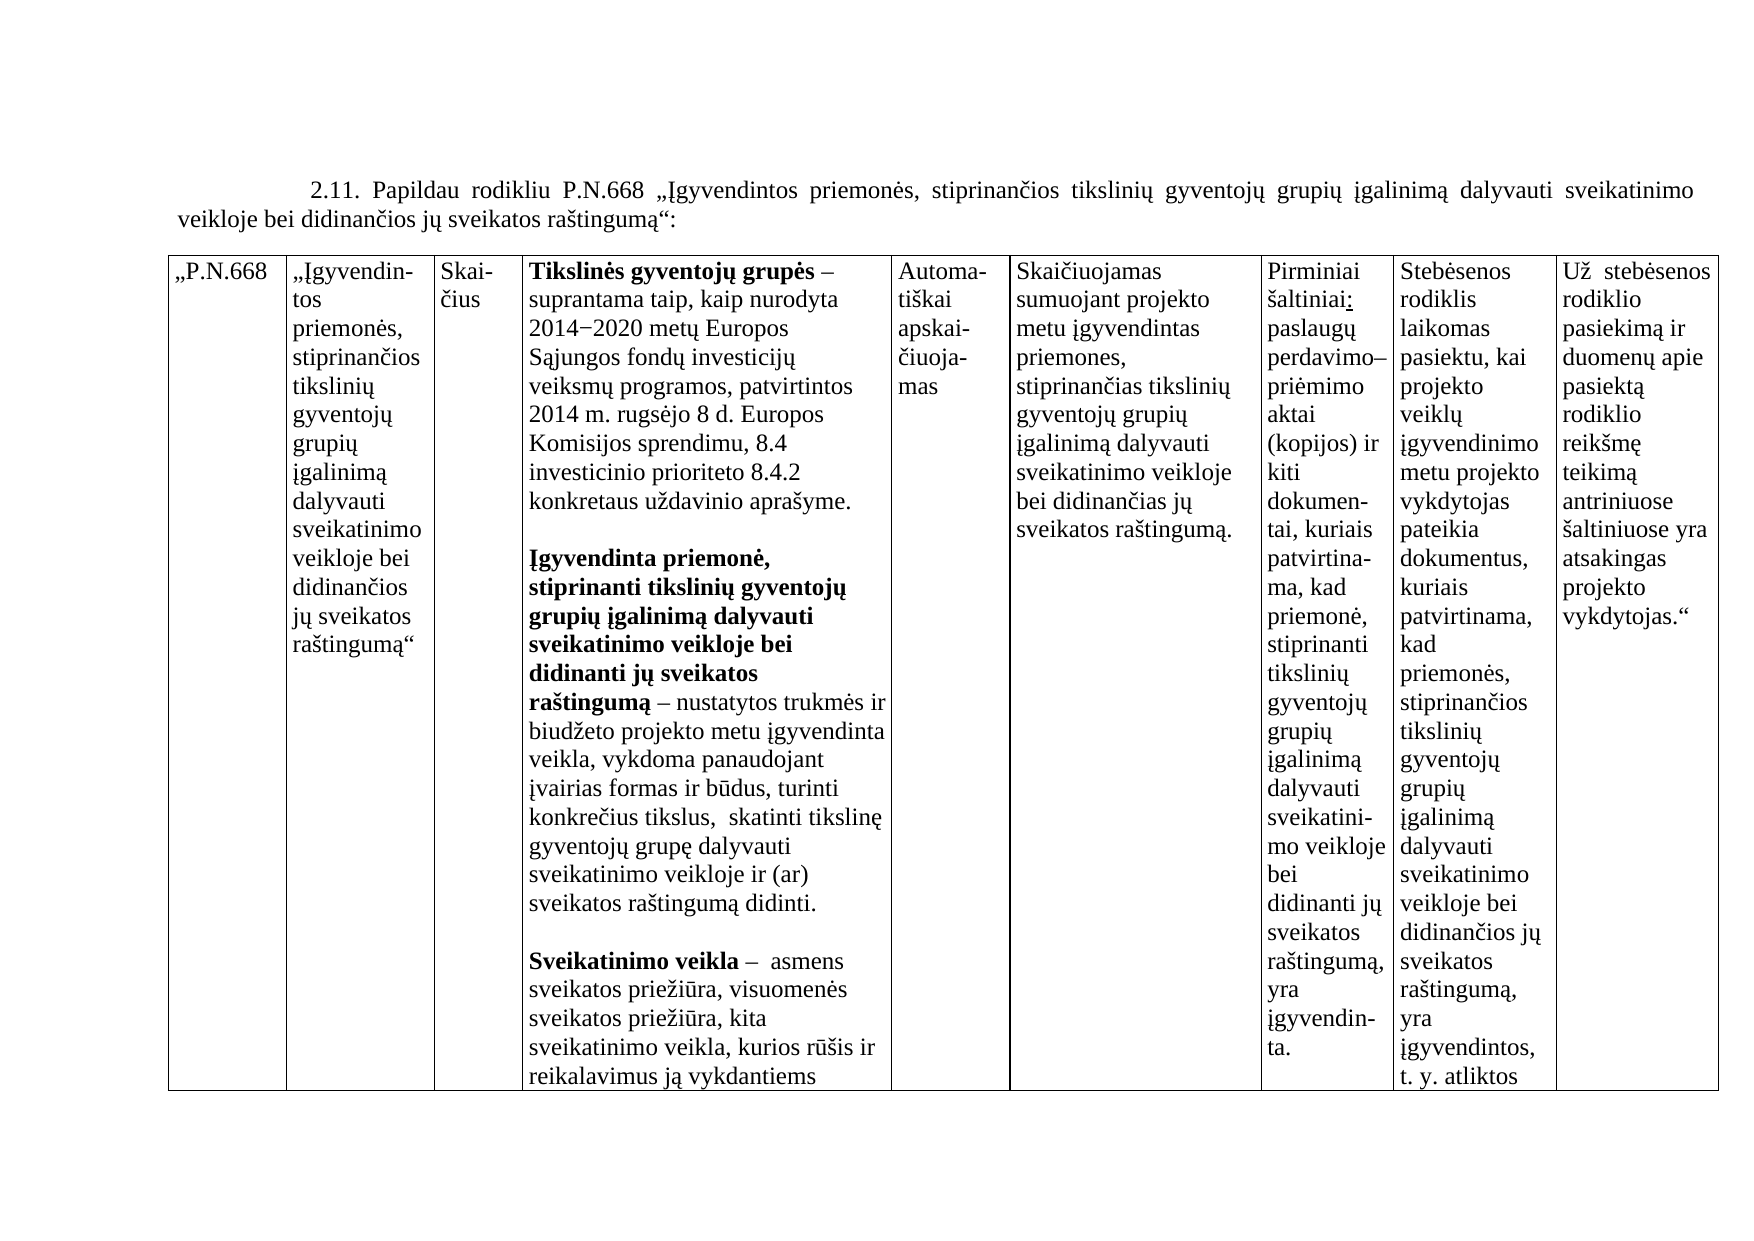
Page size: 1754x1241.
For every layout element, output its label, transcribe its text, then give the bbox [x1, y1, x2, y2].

table_header Skaičiuojamas sumuojant projekto metu įgyvendintas priemones, stiprinančias tikslinių gyventojų grupių įgalinimą dalyvauti sveikatinimo veikloje bei didinančias jų sveikatos raštingumą. [1011, 256, 1261, 1089]
table_header „Įgyvendin-tos priemonės, stiprinančios tikslinių gyventojų grupių įgalinimą dalyvauti sveikatinimo veikloje bei didinančios jų sveikatos raštingumą“ [287, 256, 434, 1089]
table_header „P.N.668 [169, 256, 286, 1089]
table_header Tikslinės gyventojų grupės – suprantama taip, kaip nurodyta 2014−2020 metų Europos Sąjungos fondų investicijų veiksmų programos, patvirtintos 2014 m. rugsėjo 8 d. Europos Komisijos sprendimu, 8.4 investicinio prioriteto 8.4.2 konkretaus uždavinio aprašyme. Įgyvendinta priemonė, stiprinanti tikslinių gyventojų grupių įgalinimą dalyvauti sveikatinimo veikloje bei didinanti jų sveikatos raštingumą – nustatytos trukmės ir biudžeto projekto metu įgyvendinta veikla, vykdoma panaudojant įvairias formas ir būdus, turinti konkrečius tikslus, skatinti tikslinę gyventojų grupę dalyvauti sveikatinimo veikloje ir (ar) sveikatos raštingumą didinti. Sveikatinimo veikla – asmens sveikatos priežiūra, visuomenės sveikatos priežiūra, kita sveikatinimo veikla, kurios rūšis ir reikalavimus ją vykdantiems [523, 256, 891, 1089]
table_header Stebėsenos rodiklis laikomas pasiektu, kai projekto veiklų įgyvendinimo metu projekto vykdytojas pateikia dokumentus, kuriais patvirtinama, kad priemonės, stiprinančios tikslinių gyventojų grupių įgalinimą dalyvauti sveikatinimo veikloje bei didinančios jų sveikatos raštingumą, yra įgyvendintos, t. y. atliktos [1394, 256, 1556, 1089]
table_header Automa-tiškai apskai-čiuoja-mas [892, 256, 1009, 1089]
text 2.11. Papildau rodikliu P.N.668 „Įgyvendintos priemonės, stiprinančios tikslinių gyventojų grupių įgalinimą dalyvauti sveikatinimo veikloje bei didinančios jų sveikatos raštingumą“: [177, 176, 1695, 233]
table_header Skai-čius [435, 256, 522, 1089]
table_header Už stebėsenos rodiklio pasiekimą ir duomenų apie pasiektą rodiklio reikšmę teikimą antriniuose šaltiniuose yra atsakingas projekto vykdytojas.“ [1557, 256, 1718, 1089]
table_header Pirminiai šaltiniai: paslaugų perdavimo–priėmimo aktai (kopijos) ir kiti dokumen-tai, kuriais patvirtina-ma, kad priemonė, stiprinanti tikslinių gyventojų grupių įgalinimą dalyvauti sveikatini-mo veikloje bei didinanti jų sveikatos raštingumą, yra įgyvendin-ta. [1262, 256, 1393, 1089]
